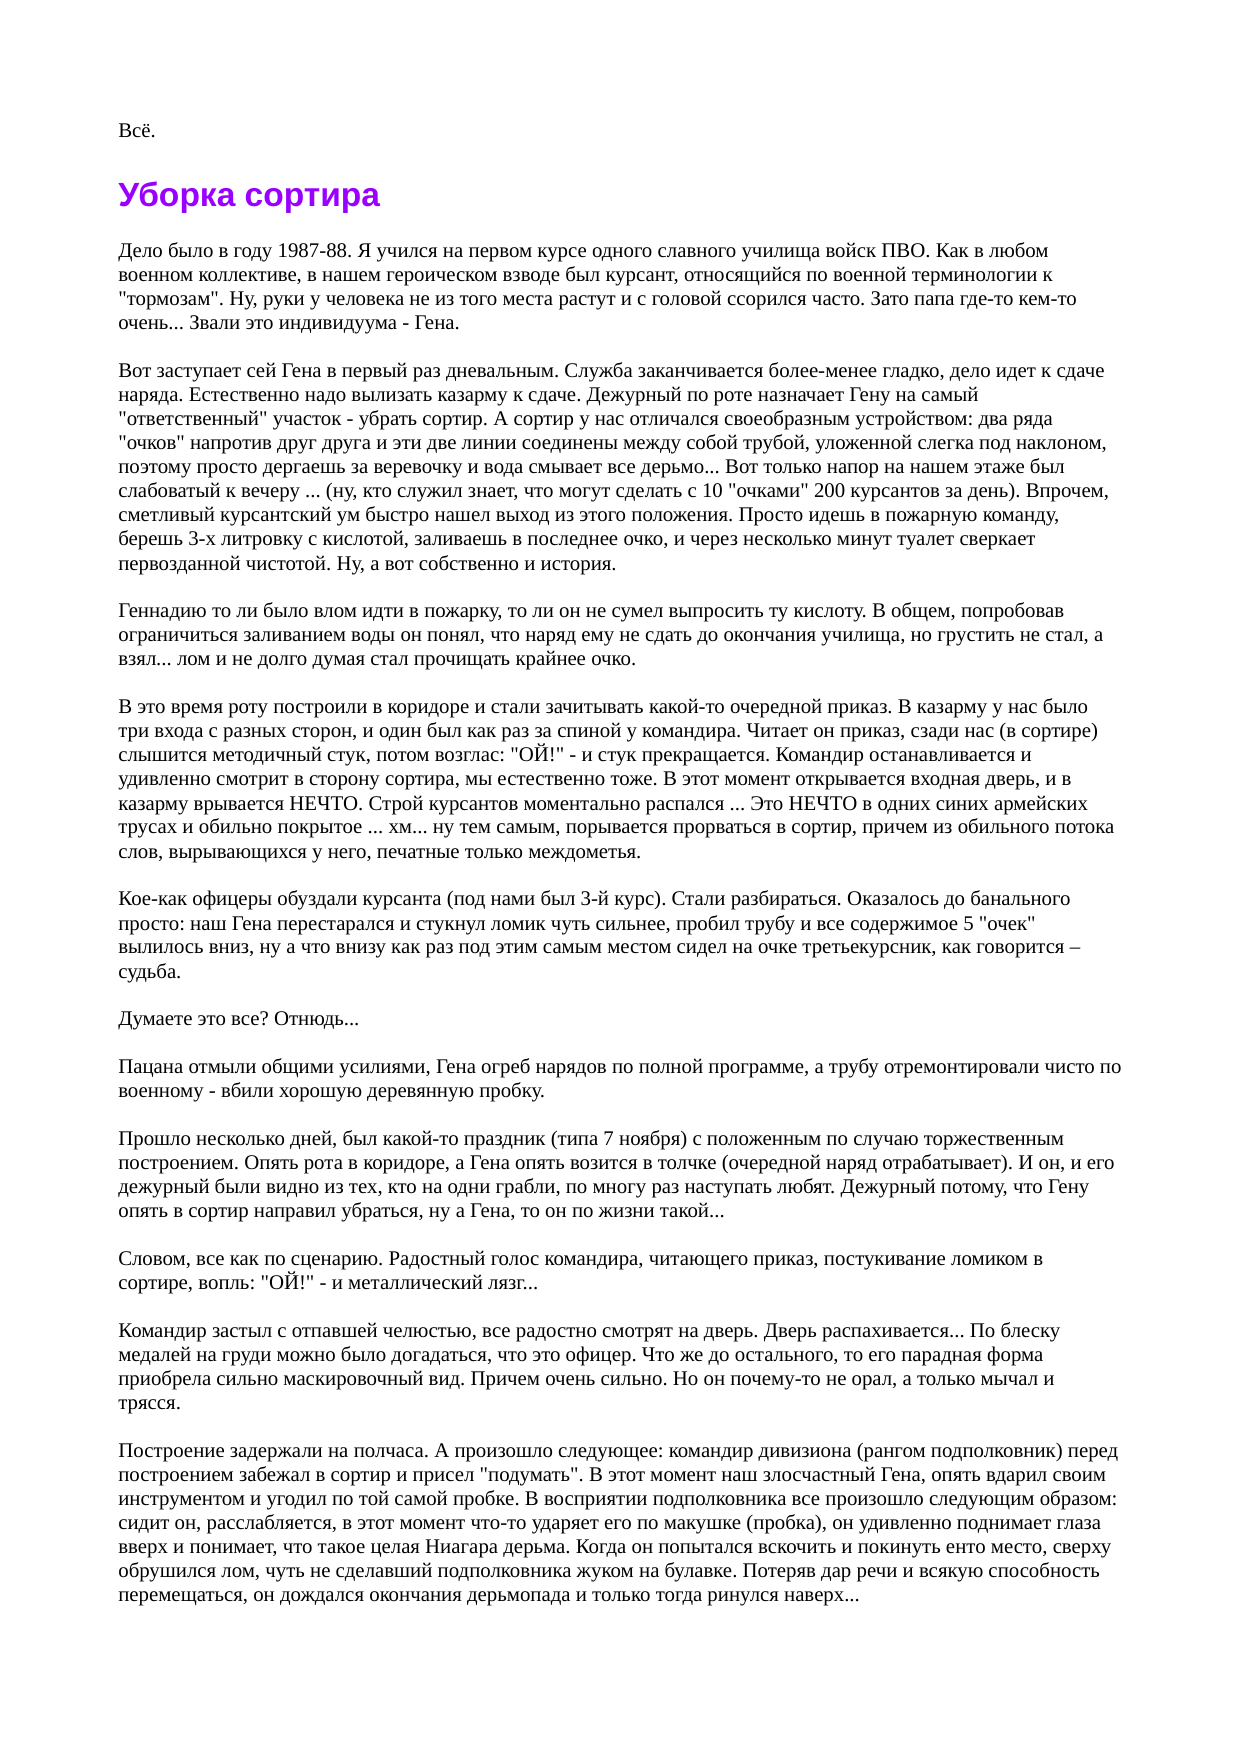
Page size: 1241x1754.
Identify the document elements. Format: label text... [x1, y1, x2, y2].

text Думаете это все? Отнюдь... [118, 1006, 1122, 1030]
text Построение задержали на полчаса. А произошло следующее: командир дивизиона (рангом подполковник) перед построением забежал в сортир и присел "подумать". В этот момент наш злосчастный Гена, опять вдарил своим инструментом и угодил по той самой пробке. В восприятии подполковника все произошло следующим образом: сидит он, расслабляется, в этот момент что-то ударяет его по макушке (пробка), он удивленно поднимает глаза вверх и понимает, что такое целая Ниагара дерьма. Когда он попытался вскочить и покинуть енто место, сверху обрушился лом, чуть не сделавший подполковника жуком на булавке. Потеряв дар речи и всякую способность перемещаться, он дождался окончания дерьмопада и только тогда ринулся наверх... [118, 1438, 1122, 1606]
text Командир застыл с отпавшей челюстью, все радостно смотрят на дверь. Дверь распахивается... По блеску медалей на груди можно было догадаться, что это офицер. Что же до остального, то его парадная форма приобрела сильно маскировочный вид. Причем очень сильно. Но он почему-то не орал, а только мычал и трясся. [118, 1318, 1122, 1414]
text Словом, все как по сценарию. Радостный голос командира, читающего приказ, постукивание ломиком в сортире, вопль: "ОЙ!" - и металлический лязг... [118, 1246, 1122, 1294]
text Геннадию то ли было влом идти в пожарку, то ли он не сумел выпросить ту кислоту. В общем, попробовав ограничиться заливанием воды он понял, что наряд ему не сдать до окончания училища, но грустить не стал, а взял... лом и не долго думая стал прочищать крайнее очко. [118, 598, 1122, 670]
text В это время роту построили в коридоре и стали зачитывать какой-то очередной приказ. В казарму у нас было три входа с разных сторон, и один был как раз за спиной у командира. Читает он приказ, сзади нас (в сортире) слышится методичный стук, потом возглас: "ОЙ!" - и стук прекращается. Командир останавливается и удивленно смотрит в сторону сортира, мы естественно тоже. В этот момент открывается входная дверь, и в казарму врывается НЕЧТО. Строй курсантов моментально распался ... Это НЕЧТО в одних синих армейских трусах и обильно покрытое ... хм... ну тем самым, порывается прорваться в сортир, причем из обильного потока слов, вырывающихся у него, печатные только междометья. [118, 694, 1122, 863]
text Прошло несколько дней, был какой-то праздник (типа 7 ноября) с положенным по случаю торжественным построением. Опять рота в коридоре, а Гена опять возится в толчке (очередной наряд отрабатывает). И он, и его дежурный были видно из тех, кто на одни грабли, по многу раз наступать любят. Дежурный потому, что Гену опять в сортир направил убраться, ну а Гена, то он по жизни такой... [118, 1126, 1122, 1222]
text Всё. [118, 118, 1122, 142]
text Пацана отмыли общими усилиями, Гена огреб нарядов по полной программе, а трубу отремонтировали чисто по военному - вбили хорошую деревянную пробку. [118, 1054, 1122, 1102]
text Дело было в году 1987-88. Я учился на первом курсе одного славного училища войск ПВО. Как в любом военном коллективе, в нашем героическом взводе был курсант, относящийся по военной терминологии к "тормозам". Ну, руки у человека не из того места растут и с головой ссорился часто. Зато папа где-то кем-то очень... Звали это индивидуума - Гена. [118, 238, 1122, 334]
text Вот заступает сей Гена в первый раз дневальным. Служба заканчивается более-менее гладко, дело идет к сдаче наряда. Естественно надо вылизать казарму к сдаче. Дежурный по роте назначает Гену на самый "ответственный" участок - убрать сортир. А сортир у нас отличался своеобразным устройством: два ряда "очков" напротив друг друга и эти две линии соединены между собой трубой, уложенной слегка под наклоном, поэтому просто дергаешь за веревочку и вода смывает все дерьмо... Вот только напор на нашем этаже был слабоватый к вечеру ... (ну, кто служил знает, что могут сделать с 10 "очками" 200 курсантов за день). Впрочем, сметливый курсантский ум быстро нашел выход из этого положения. Просто идешь в пожарную команду, берешь 3-х литровку с кислотой, заливаешь в последнее очко, и через несколько минут туалет сверкает первозданной чистотой. Ну, а вот собственно и история. [118, 358, 1122, 574]
text Кое-как офицеры обуздали курсанта (под нами был 3-й курс). Стали разбираться. Оказалось до банального просто: наш Гена перестарался и стукнул ломик чуть сильнее, пробил трубу и все содержимое 5 "очек" вылилось вниз, ну а что внизу как раз под этим самым местом сидел на очке третьекурсник, как говорится – судьба. [118, 886, 1122, 983]
subtitle Уборка сортира [118, 175, 1122, 213]
